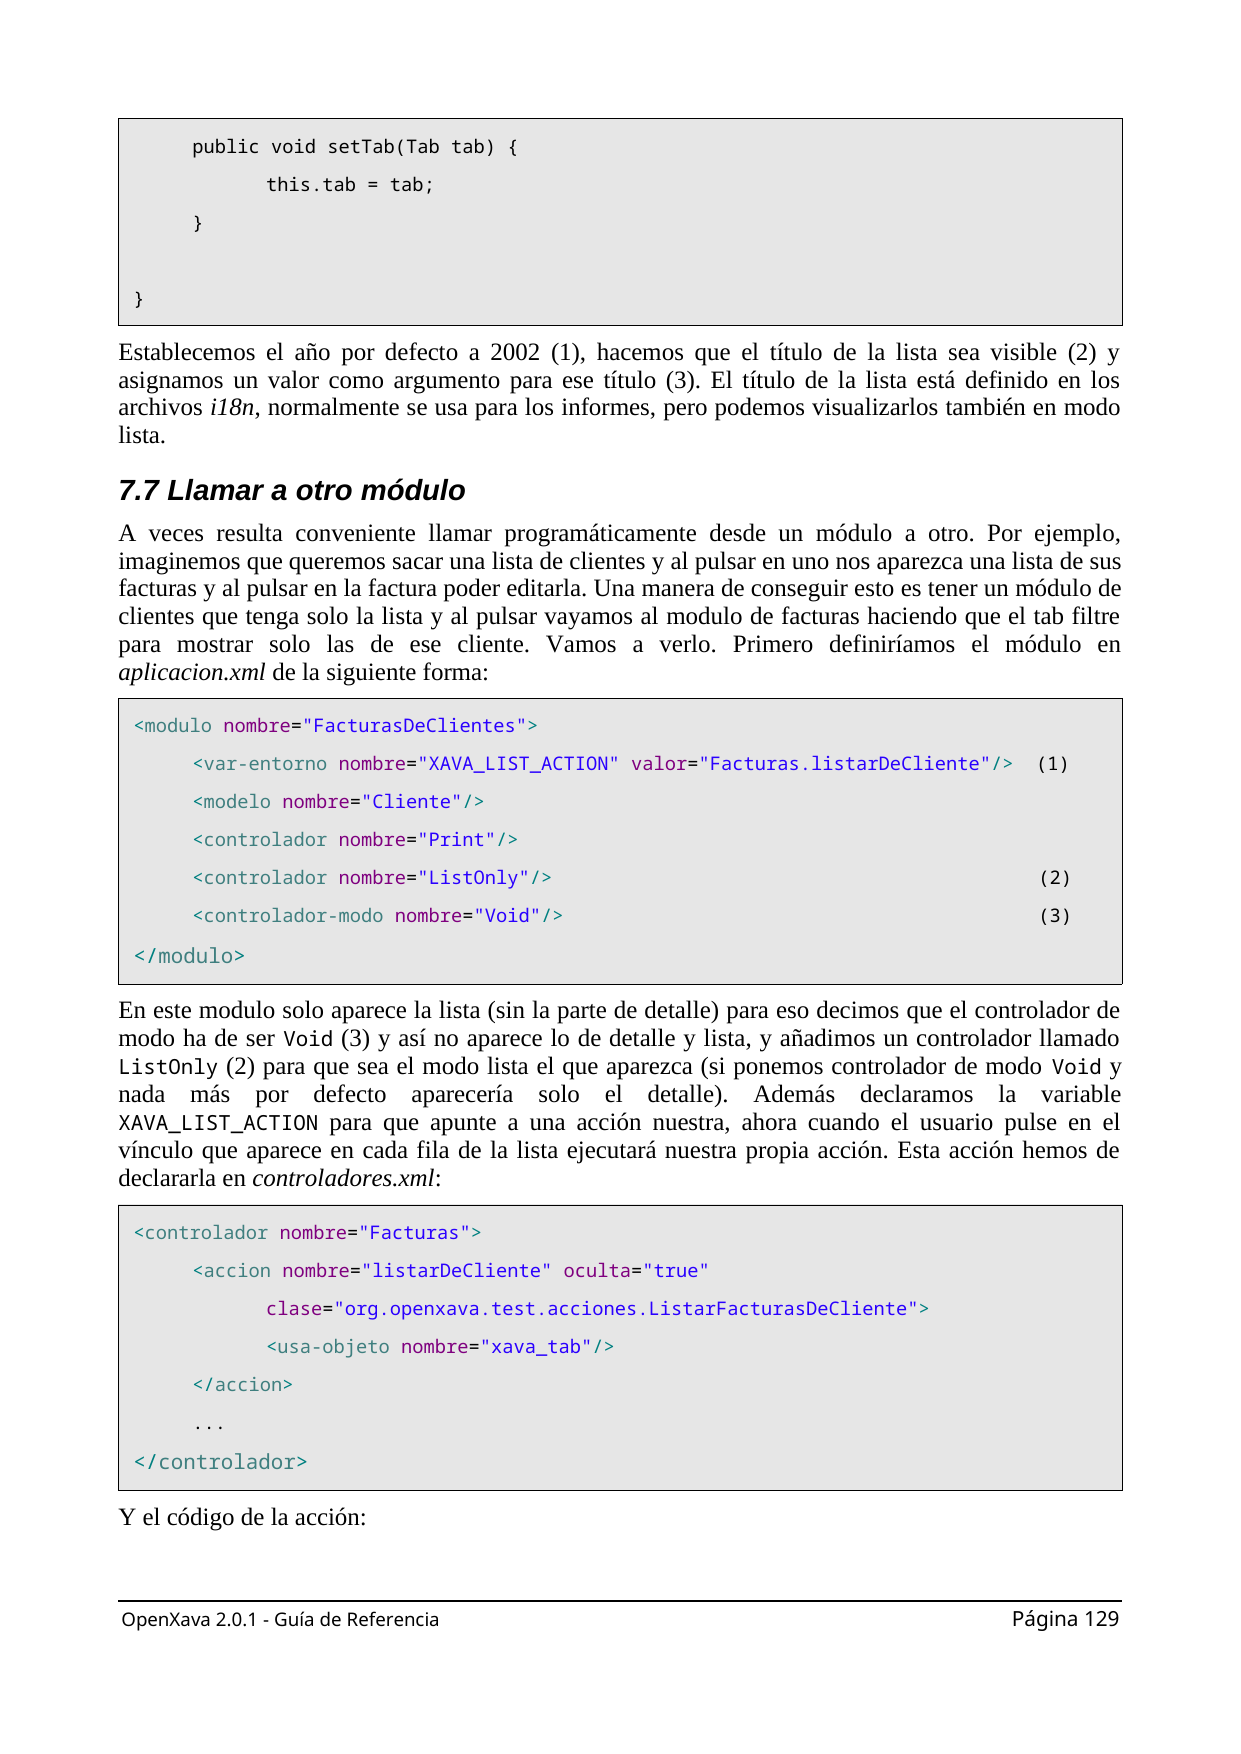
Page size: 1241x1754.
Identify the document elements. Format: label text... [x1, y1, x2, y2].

text A veces resulta conveniente llamar programáticamente desde un módulo a otro. Por ejemplo, imaginemos que queremos sacar una lista de clientes y al pulsar en uno nos aparezca una lista de sus facturas y al pulsar en la factura poder editarla. Una manera de conseguir esto es tener un módulo de clientes que tenga solo la lista y al pulsar vayamos al modulo de facturas haciendo que el tab filtre para mostrar solo las de ese cliente. Vamos a verlo. Primero definiríamos el módulo en aplicacion.xml de la siguiente forma: [118, 519, 1122, 685]
text </accion> [119, 1357, 1122, 1394]
text <modelo nombre="Cliente"/> [119, 774, 1122, 812]
text </controlador> [119, 1433, 1122, 1490]
text } [119, 270, 1122, 325]
text this.tab = tab; [119, 156, 1122, 194]
text </modulo> [119, 926, 1122, 984]
text } [119, 194, 1122, 232]
text <controlador nombre="Print"/> [119, 812, 1122, 850]
text En este modulo solo aparece la lista (sin la parte de detalle) para eso decimos que el controlador de modo ha de ser Void (3) y así no aparece lo de detalle y lista, y añadimos un controlador llamado ListOnly (2) para que sea el modo lista el que aparezca (si ponemos controlador de modo Void y nada más por defecto aparecería solo el detalle). Además declaramos la variable XAVA_LIST_ACTION para que apunte a una acción nuestra, ahora cuando el usuario pulse en el vínculo que aparece en cada fila de la lista ejecutará nuestra propia acción. Esta acción hemos de declararla en controladores.xml: [118, 996, 1122, 1192]
text Y el código de la acción: [118, 1503, 1122, 1531]
text <usa-objeto nombre="xava_tab"/> [119, 1318, 1122, 1357]
text ... [119, 1394, 1122, 1433]
text <var-entorno nombre="XAVA_LIST_ACTION" valor="Facturas.listarDeCliente"/> (1) [119, 736, 1122, 774]
text <controlador-modo nombre="Void"/> (3) [119, 888, 1122, 926]
text public void setTab(Tab tab) { [119, 119, 1122, 156]
subtitle Llamar a otro módulo [118, 474, 1122, 507]
text clase="org.openxava.test.acciones.ListarFacturasDeCliente"> [119, 1281, 1122, 1318]
text <controlador nombre="ListOnly"/> (2) [119, 850, 1122, 888]
text Establecemos el año por defecto a 2002 (1), hacemos que el título de la lista sea visible (2) y asignamos un valor como argumento para ese título (3). El título de la lista está definido en los archivos i18n, normalmente se usa para los informes, pero podemos visualizarlos también en modo lista. [118, 338, 1122, 449]
text <controlador nombre="Facturas"> [119, 1206, 1122, 1242]
text <accion nombre="listarDeCliente" oculta="true" [119, 1242, 1122, 1281]
text <modulo nombre="FacturasDeClientes"> [119, 699, 1122, 736]
